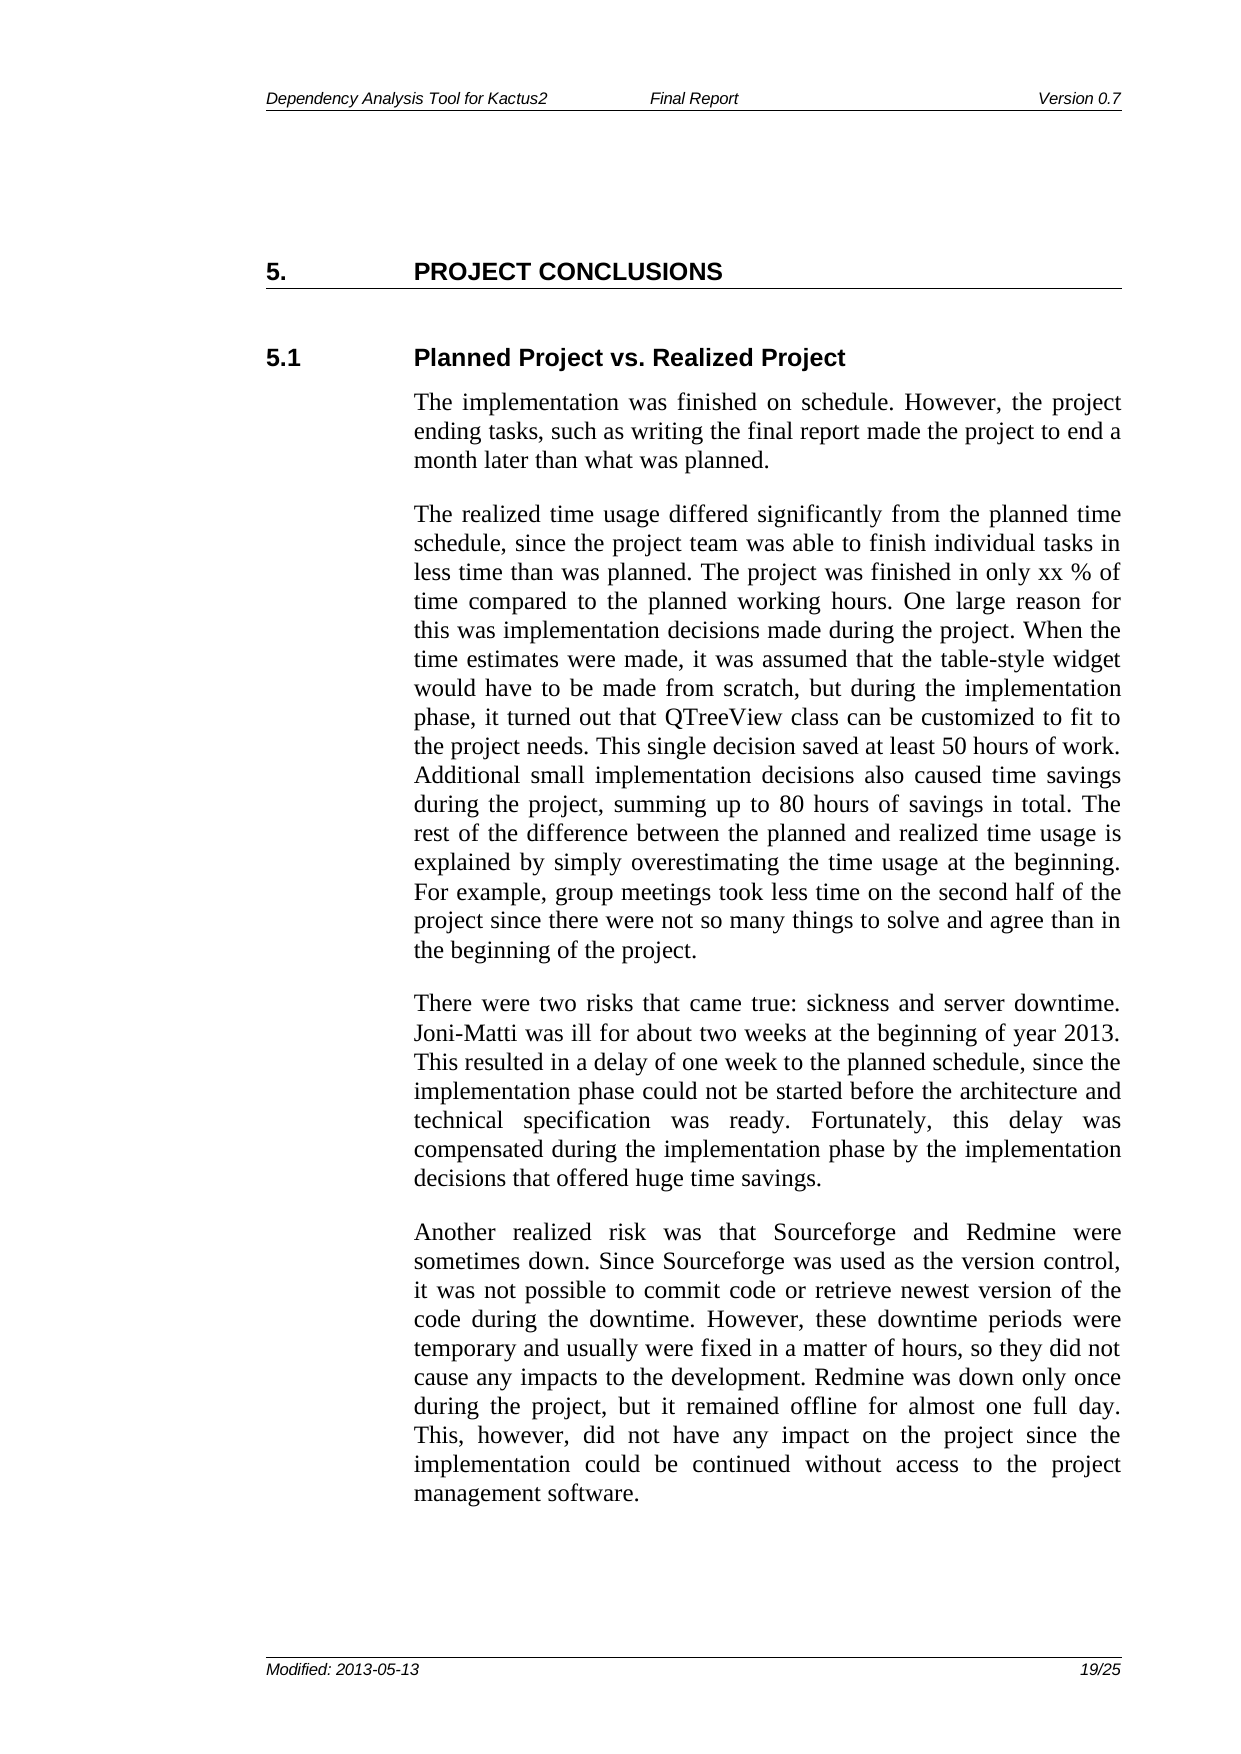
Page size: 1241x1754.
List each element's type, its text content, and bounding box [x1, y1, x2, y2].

text The realized time usage differed significantly from the planned time schedule, since the project team was able to finish individual tasks in less time than was planned. The project was finished in only xx % of time compared to the planned working hours. One large reason for this was implementation decisions made during the project. When the time estimates were made, it was assumed that the table-style widget would have to be made from scratch, but during the implementation phase, it turned out that QTreeView class can be customized to fit to the project needs. This single decision saved at least 50 hours of work. Additional small implementation decisions also caused time savings during the project, summing up to 80 hours of savings in total. The rest of the difference between the planned and realized time usage is explained by simply overestimating the time usage at the beginning. For example, group meetings took less time on the second half of the project since there were not so many things to solve and agree than in the beginning of the project. [413, 498, 1122, 963]
text The implementation was finished on schedule. However, the project ending tasks, such as writing the final report made the project to end a month later than what was planned. [413, 387, 1122, 474]
subtitle Planned Project vs. Realized Project [266, 343, 1122, 372]
text There were two risks that came true: sickness and server downtime. Joni-Matti was ill for about two weeks at the beginning of year 2013. This resulted in a delay of one week to the planned schedule, since the implementation phase could not be started before the architecture and technical specification was ready. Fortunately, this delay was compensated during the implementation phase by the implementation decisions that offered huge time savings. [413, 988, 1122, 1192]
text Another realized risk was that Sourceforge and Redmine were sometimes down. Since Sourceforge was used as the version control, it was not possible to commit code or retrieve newest version of the code during the downtime. However, these downtime periods were temporary and usually were fixed in a matter of hours, so they did not cause any impacts to the development. Redmine was down only once during the project, but it remained offline for almost one full day. This, however, did not have any impact on the project since the implementation could be continued without access to the project management software. [413, 1217, 1122, 1507]
subtitle Project Conclusions [266, 257, 1122, 288]
